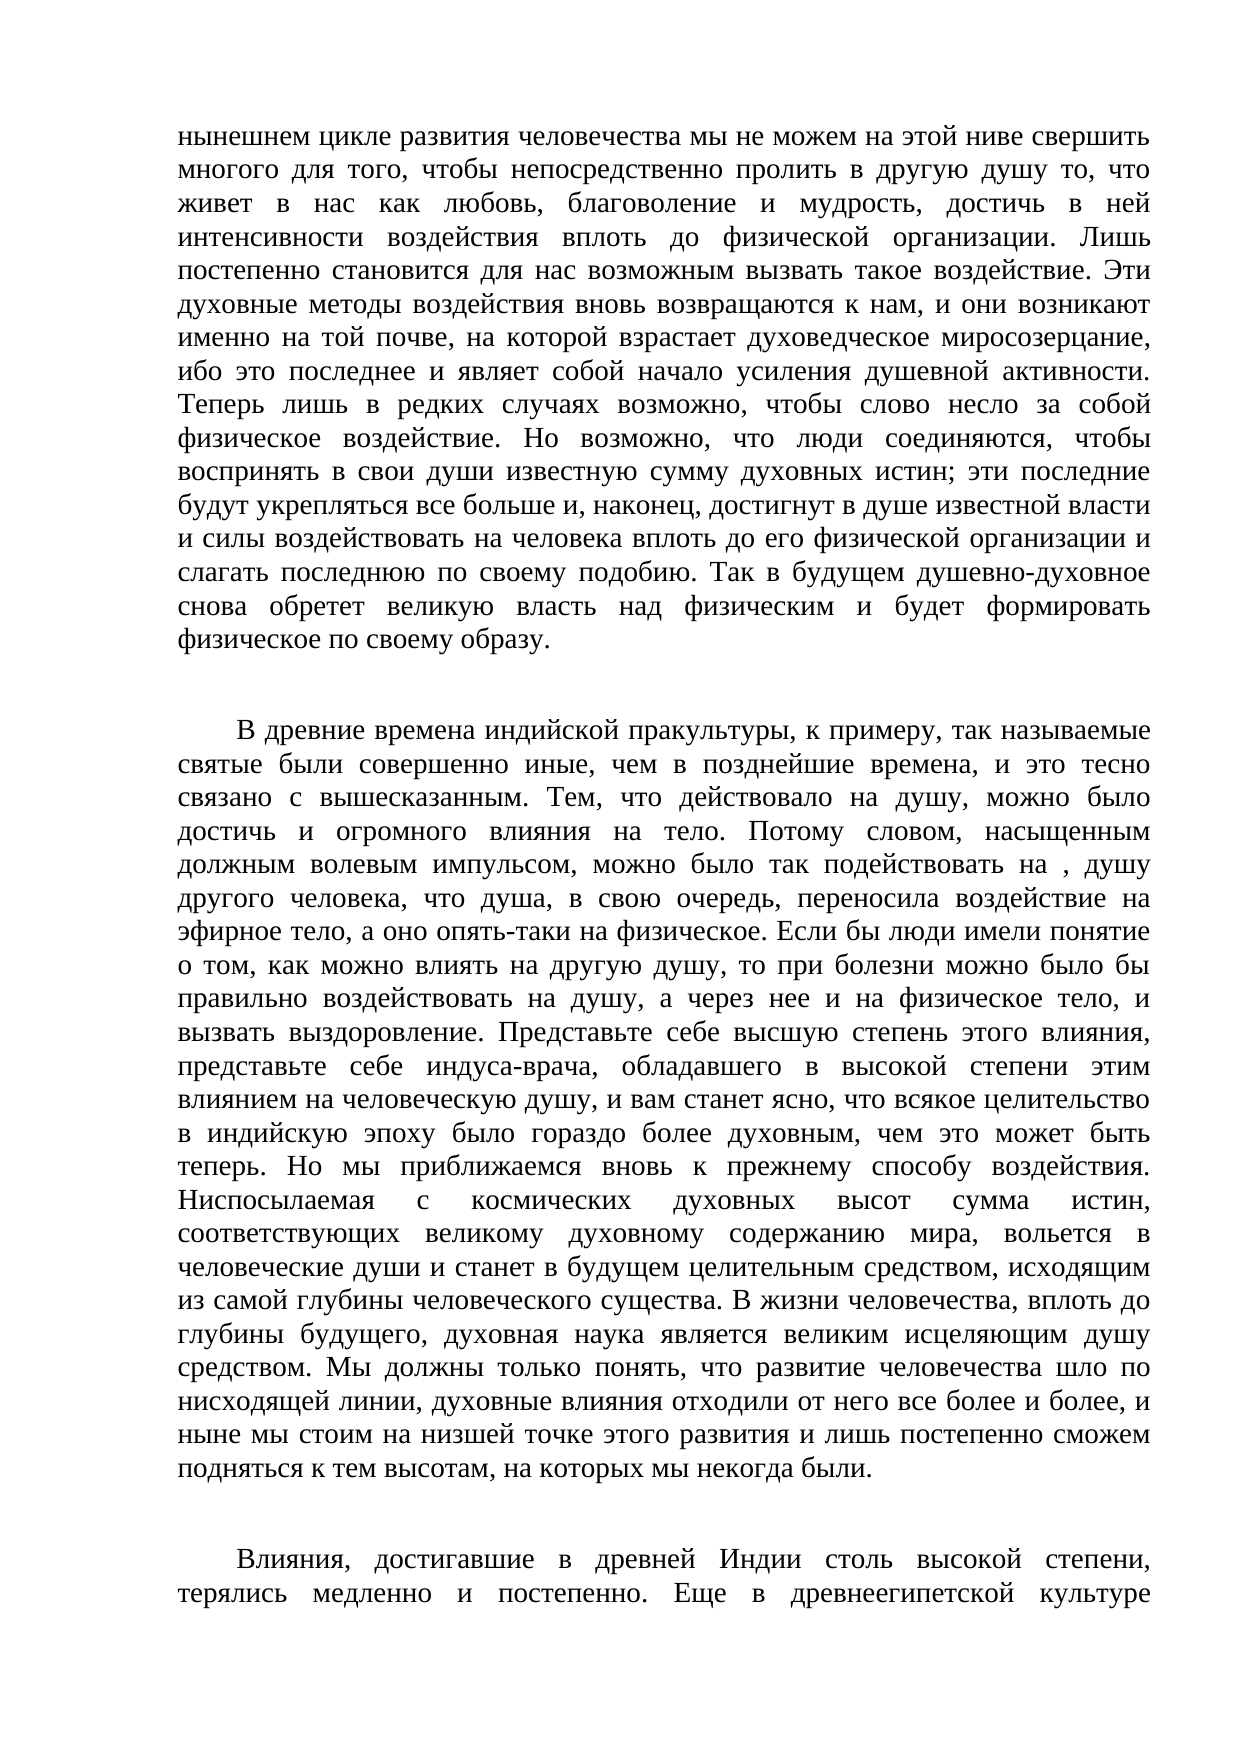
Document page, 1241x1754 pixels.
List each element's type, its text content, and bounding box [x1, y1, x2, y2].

text Влияния, достигавшие в древней Индии столь высокой степени, терялись медленно и постепенно. Еще в древнеегипетской культуре [177, 1541, 1152, 1608]
text нынешнем цикле развития человечества мы не можем на этой ниве свершить многого для того, чтобы непосредственно пролить в другую душу то, что живет в нас как любовь, благоволение и мудрость, достичь в ней интенсивности воздействия вплоть до физической организации. Лишь постепенно становится для нас возможным вызвать такое воздействие. Эти духовные методы воздействия вновь возвращаются к нам, и они возникают именно на той почве, на которой взрастает духоведческое миросозерцание, ибо это последнее и являет собой начало усиления душевной активности. Теперь лишь в редких случаях возможно, чтобы слово несло за собой физическое воздействие. Но возможно, что люди соединяются, чтобы воспринять в свои души известную сумму духовных истин; эти последние будут укрепляться все больше и, наконец, достигнут в душе известной власти и силы воздействовать на человека вплоть до его физической организации и слагать последнюю по своему подобию. Так в будущем душевно-духовное снова обретет великую власть над физическим и будет формировать физическое по своему образу. [177, 118, 1152, 655]
text В древние времена индийской пракультуры, к примеру, так называемые святые были совершенно иные, чем в позднейшие времена, и это тесно связано с вышесказанным. Тем, что действовало на душу, можно было достичь и огромного влияния на тело. Потому словом, насыщенным должным волевым импульсом, можно было так подействовать на , душу другого человека, что душа, в свою очередь, переносила воздействие на эфирное тело, а оно опять-таки на физическое. Если бы люди имели понятие о том, как можно влиять на другую душу, то при болезни можно было бы правильно воздействовать на душу, а через нее и на физическое тело, и вызвать выздоровление. Представьте себе высшую степень этого влияния, представьте себе индуса-врача, обладавшего в высокой степени этим влиянием на человеческую душу, и вам станет ясно, что всякое целительство в индийскую эпоху было гораздо более духовным, чем это может быть теперь. Но мы приближаемся вновь к прежнему способу воздействия. Ниспосылаемая с космических духовных высот сумма истин, соответствующих великому духовному содержанию мира, вольется в человеческие души и станет в будущем целительным средством, исходящим из самой глубины человеческого существа. В жизни человечества, вплоть до глубины будущего, духовная наука является великим исцеляющим душу средством. Мы должны только понять, что развитие человечества шло по нисходящей линии, духовные влияния отходили от него все более и более, и ныне мы стоим на низшей точке этого развития и лишь постепенно сможем подняться к тем высотам, на которых мы некогда были. [177, 712, 1152, 1484]
